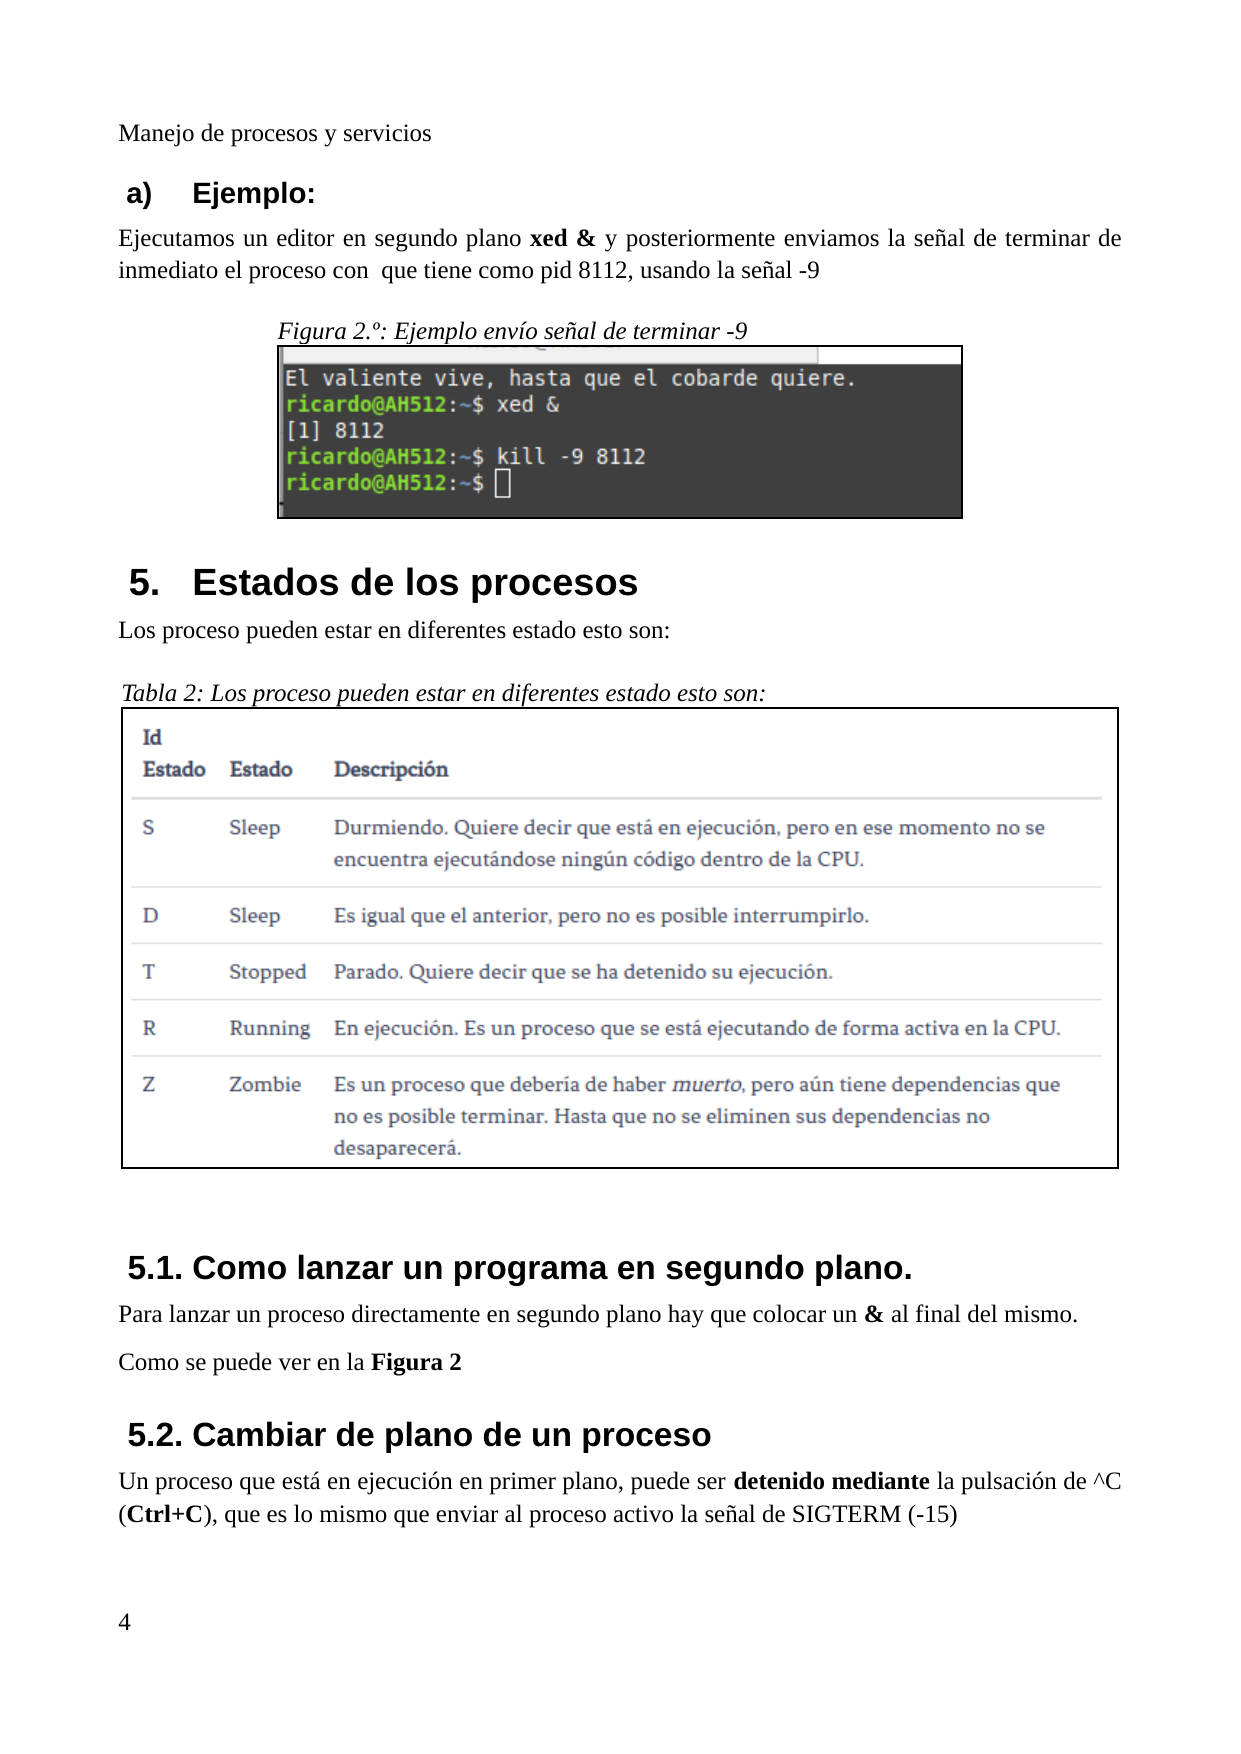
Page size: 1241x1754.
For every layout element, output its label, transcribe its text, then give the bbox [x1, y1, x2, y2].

subtitle Cambiar de plano de un proceso [118, 1415, 1122, 1454]
subtitle Como lanzar un programa en segundo plano. [118, 1248, 1122, 1287]
text Ejecutamos un editor en segundo plano xed & y posteriormente enviamos la señal de terminar de inmediato el proceso con que tiene como pid 8112, usando la señal -9 [118, 223, 1122, 284]
picture [123, 709, 1117, 1167]
subtitle Ejemplo: [118, 176, 1122, 210]
subtitle Estados de los procesos [118, 559, 1122, 603]
text Tabla 2: Los proceso pueden estar en diferentes estado esto son: [121, 678, 1119, 707]
text Como se puede ver en la Figura 2 [118, 1347, 1122, 1376]
text Para lanzar un proceso directamente en segundo plano hay que colocar un & al final del mismo. [118, 1299, 1122, 1328]
picture [279, 347, 961, 517]
text Un proceso que está en ejecución en primer plano, puede ser detenido mediante la pulsación de ^C (Ctrl+C), que es lo mismo que enviar al proceso activo la señal de SIGTERM (-15) [118, 1466, 1122, 1528]
text Los proceso pueden estar en diferentes estado esto son: [118, 616, 1122, 644]
text Figura 2.º: Ejemplo envío señal de terminar -9 [277, 316, 963, 345]
